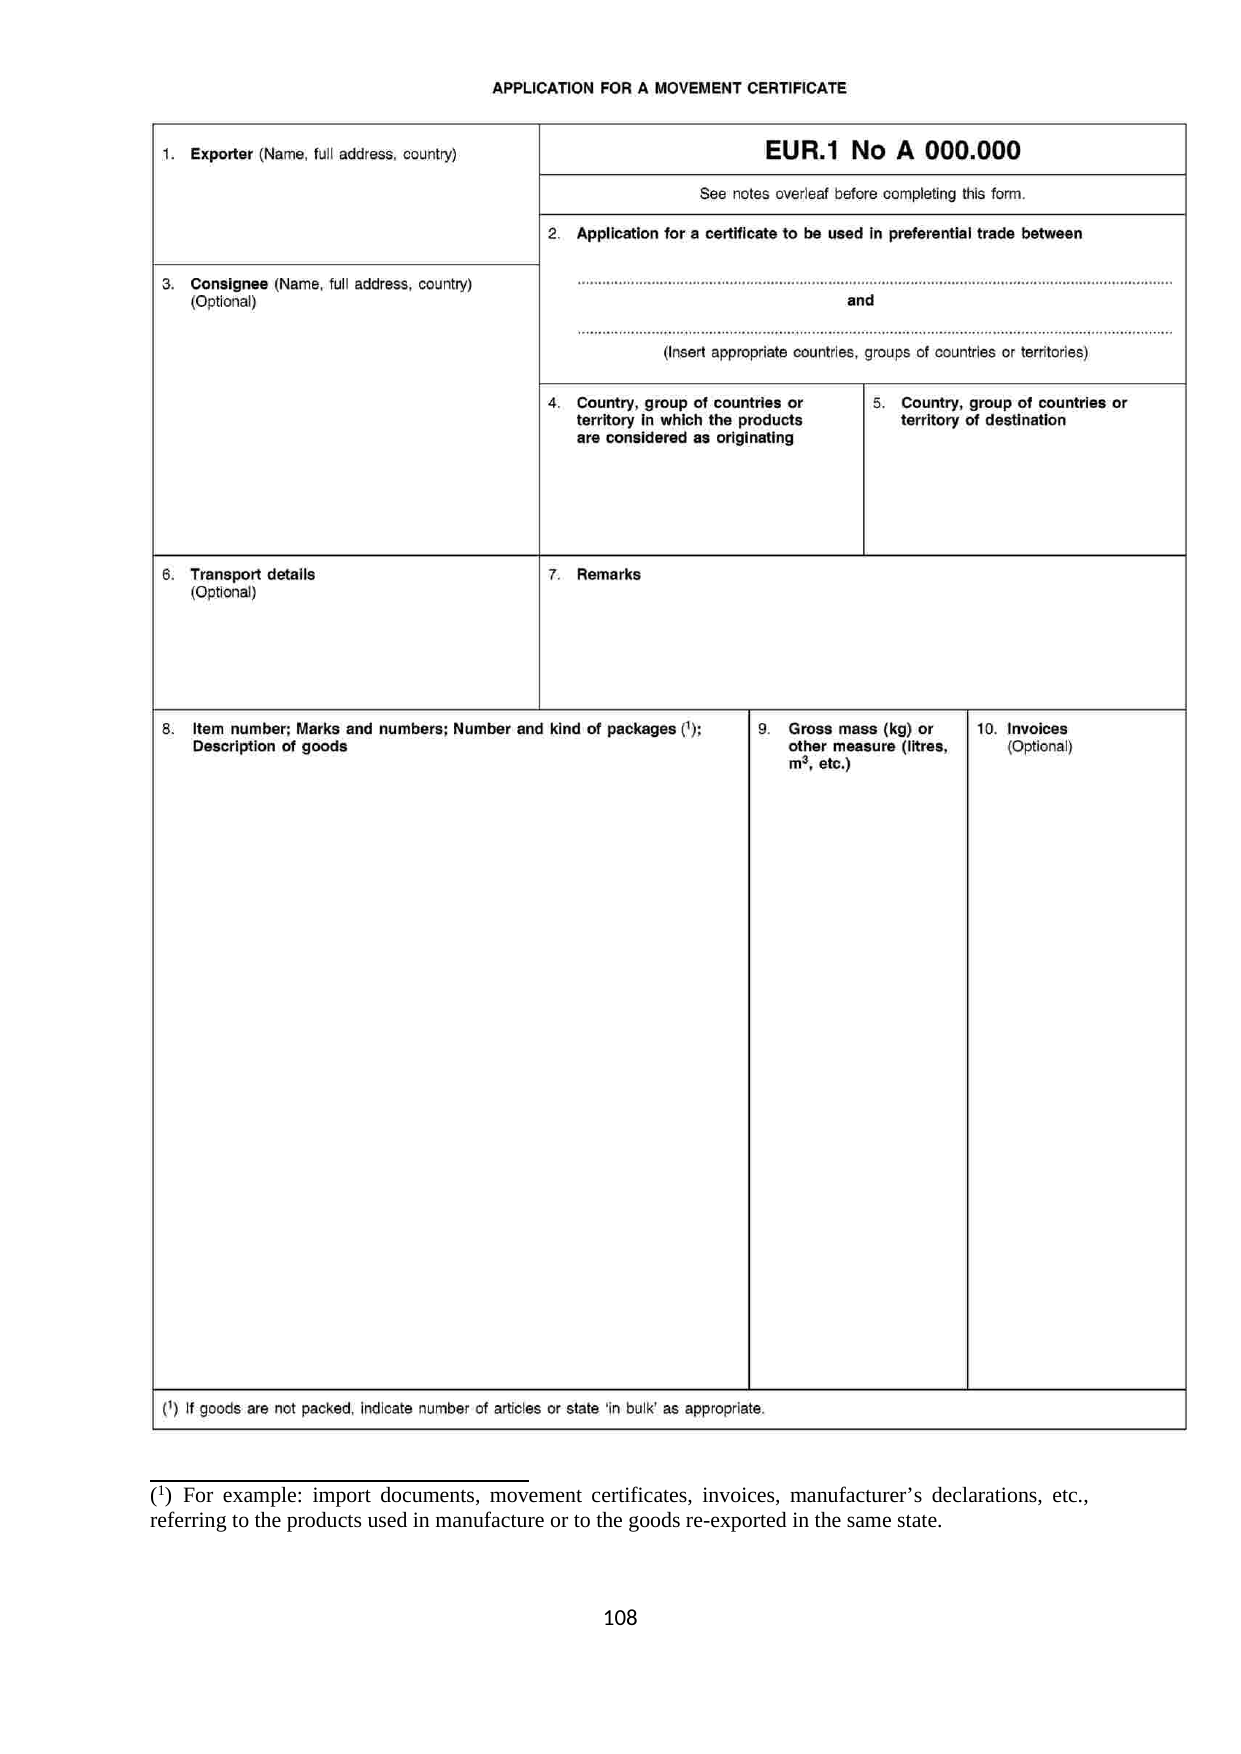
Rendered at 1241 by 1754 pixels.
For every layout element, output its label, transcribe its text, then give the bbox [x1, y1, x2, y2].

text (1) For example: import documents, movement certificates, invoices, manufacturer’s declarations, etc., referring to the products used in manufacture or to the goods re-exported in the same state. [150, 1482, 1090, 1532]
